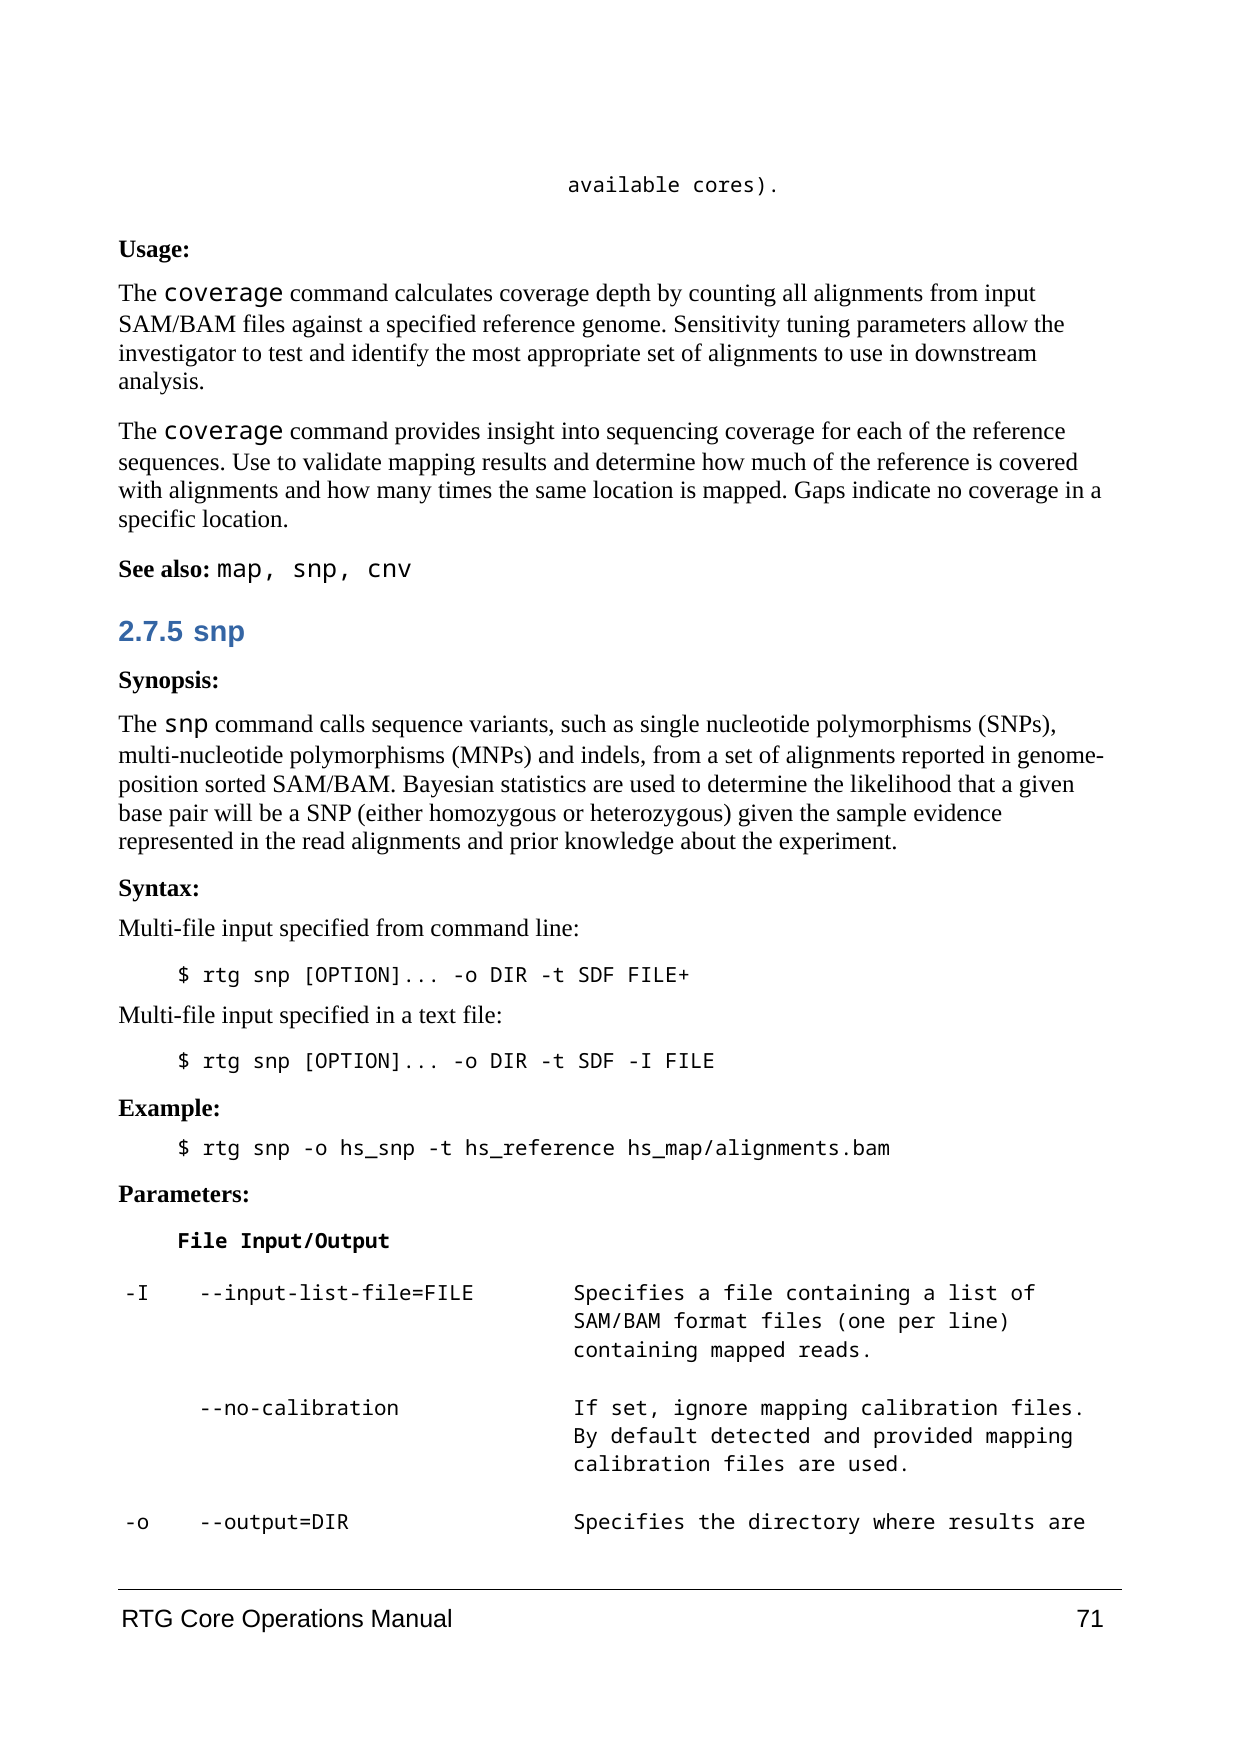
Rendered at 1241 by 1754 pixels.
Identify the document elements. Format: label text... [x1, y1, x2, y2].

table_header Specifies a file containing a list of SAM/BAM format files (one per line) containing mapped reads. [567, 1266, 1093, 1381]
subtitle Example: [118, 1093, 1122, 1121]
table_cell available cores). [561, 159, 1093, 217]
table_cell [193, 159, 561, 217]
text $ rtg snp [OPTION]... -o DIR -t SDF FILE+ [177, 960, 1122, 988]
text See also: map, snp, cnv [118, 551, 1122, 585]
text File Input/Output [177, 1226, 1122, 1254]
subtitle snp [118, 614, 1122, 648]
table_cell --no-calibration [193, 1381, 567, 1496]
table_cell [118, 1381, 193, 1496]
table_header -I [118, 1266, 193, 1381]
table_cell If set, ignore mapping calibration files. By default detected and provided mapping calibration files are used. [567, 1381, 1093, 1496]
text The coverage command provides insight into sequencing coverage for each of the reference sequences. Use to validate mapping results and determine how much of the reference is covered with alignments and how many times the same location is mapped. Gaps indicate no coverage in a specific location. [118, 413, 1122, 533]
text The coverage command calculates coverage depth by counting all alignments from input SAM/BAM files against a specified reference genome. Sensitivity tuning parameters allow the investigator to test and identify the most appropriate set of alignments to use in downstream analysis. [118, 275, 1122, 395]
text $ rtg snp [OPTION]... -o DIR -t SDF -I FILE [177, 1047, 1122, 1075]
subtitle Parameters: [118, 1179, 1122, 1208]
table_cell Specifies the directory where results are [567, 1496, 1093, 1553]
table_cell -o [118, 1496, 193, 1553]
text $ rtg snp -o hs_snp -t hs_reference hs_map/alignments.bam [177, 1133, 1122, 1162]
text The snp command calls sequence variants, such as single nucleotide polymorphisms (SNPs), multi-nucleotide polymorphisms (MNPs) and indels, from a set of alignments reported in genome-position sorted SAM/BAM. Bayesian statistics are used to determine the likelihood that a given base pair will be a SNP (either homozygous or heterozygous) given the sample evidence represented in the read alignments and prior knowledge about the experiment. [118, 706, 1122, 855]
text Multi-file input specified from command line: [118, 913, 1122, 942]
table_header --input-list-file=FILE [193, 1266, 567, 1381]
subtitle Usage: [118, 234, 1122, 263]
text Multi-file input specified in a text file: [118, 1000, 1122, 1029]
table_cell --output=DIR [193, 1496, 567, 1553]
subtitle Syntax: [118, 873, 1122, 902]
table_cell [118, 159, 193, 217]
subtitle Synopsis: [118, 666, 1122, 694]
